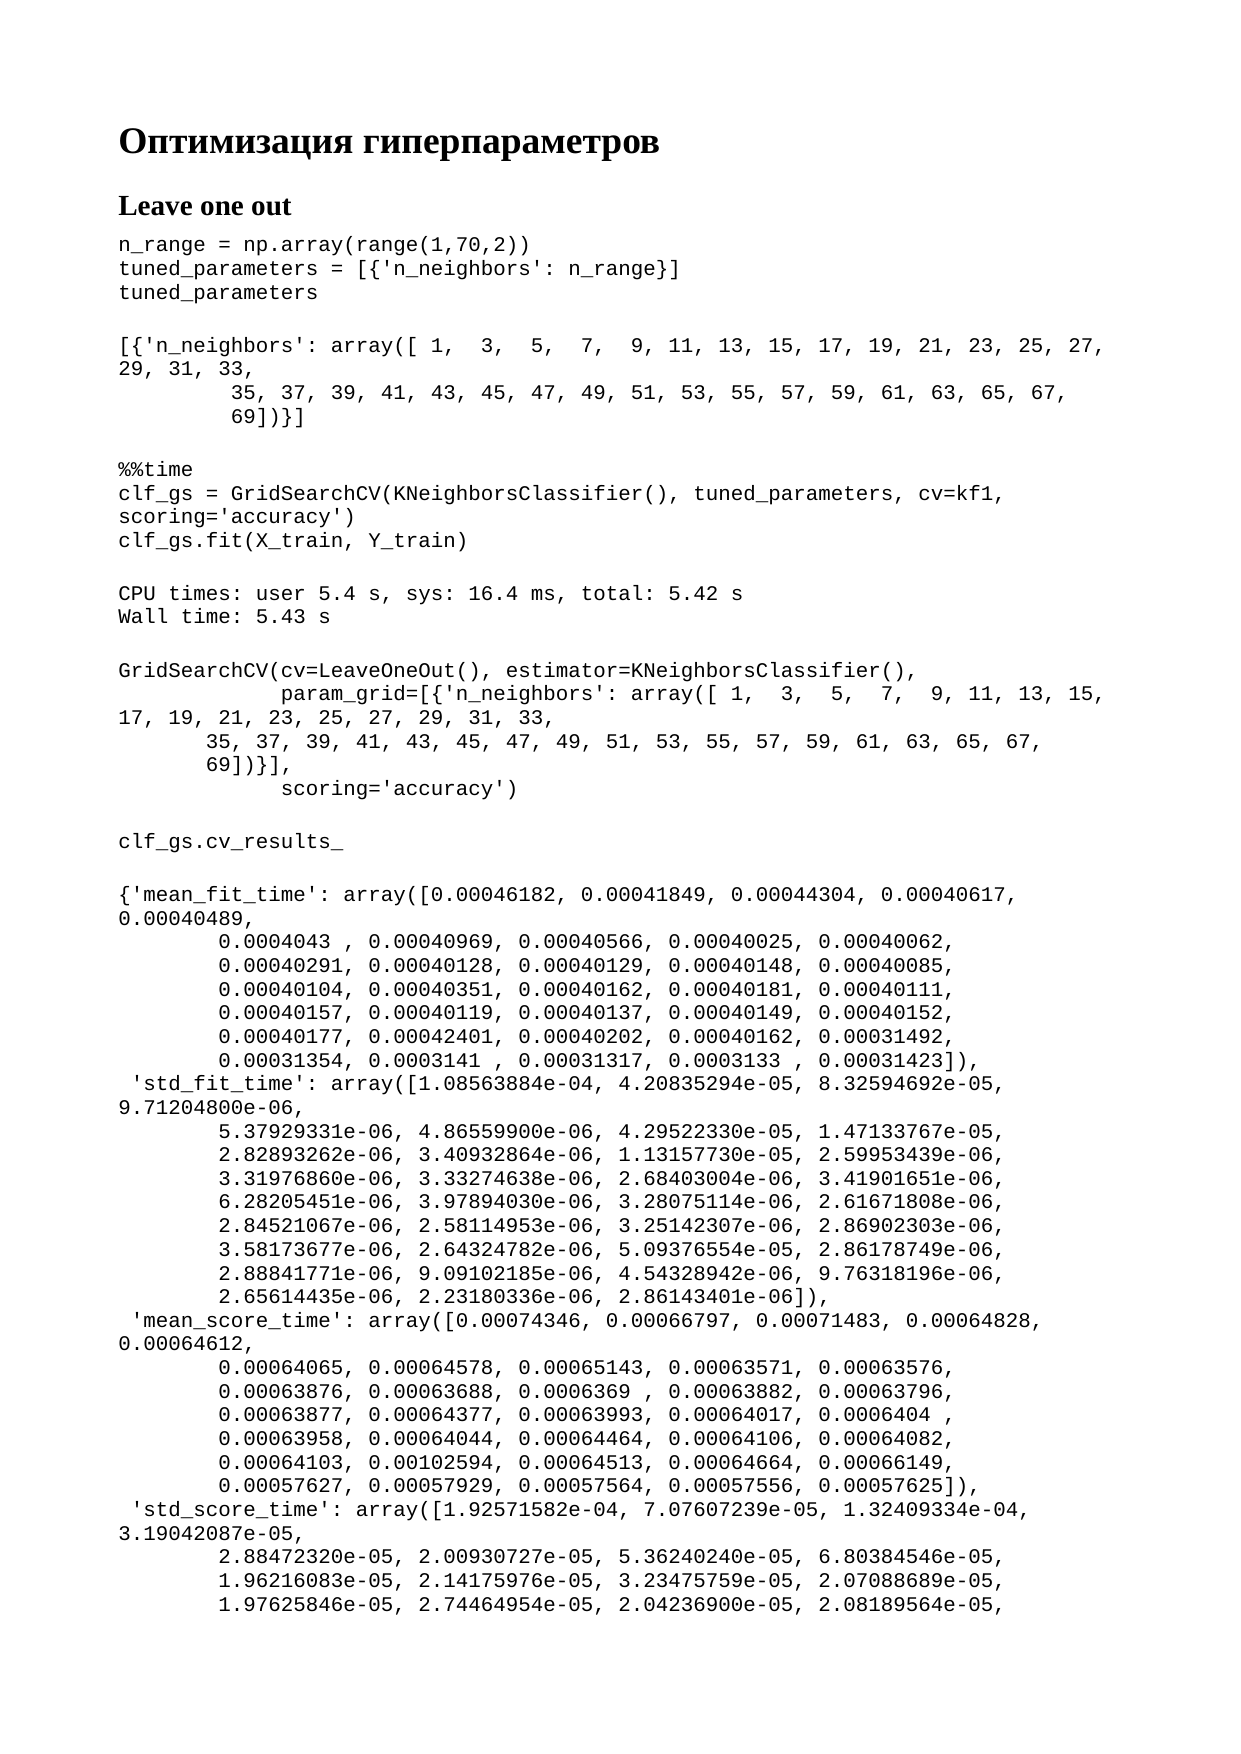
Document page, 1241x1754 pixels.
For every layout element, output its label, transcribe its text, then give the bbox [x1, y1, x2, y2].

text 'std_fit_time': array([1.08563884e-04, 4.20835294e-05, 8.32594692e-05, 9.71204800e-06, [118, 1073, 1122, 1121]
text clf_gs.fit(X_train, Y_train) [118, 530, 1122, 553]
subtitle Оптимизация гиперпараметров [118, 118, 1122, 161]
text 3.58173677e-06, 2.64324782e-06, 5.09376554e-05, 2.86178749e-06, [118, 1239, 1122, 1262]
text %%time [118, 459, 1122, 482]
text 0.00040104, 0.00040351, 0.00040162, 0.00040181, 0.00040111, [118, 979, 1122, 1002]
text [{'n_neighbors': array([ 1, 3, 5, 7, 9, 11, 13, 15, 17, 19, 21, 23, 25, 27, 29, 31, 33, [118, 335, 1122, 382]
subtitle Leave one out [118, 188, 1122, 222]
text scoring='accuracy') [118, 778, 1122, 802]
text 1.97625846e-05, 2.74464954e-05, 2.04236900e-05, 2.08189564e-05, [118, 1593, 1122, 1617]
text 0.00040177, 0.00042401, 0.00040202, 0.00040162, 0.00031492, [118, 1026, 1122, 1050]
text 5.37929331e-06, 4.86559900e-06, 4.29522330e-05, 1.47133767e-05, [118, 1121, 1122, 1144]
text n_range = np.array(range(1,70,2)) [118, 234, 1122, 258]
text 0.00057627, 0.00057929, 0.00057564, 0.00057556, 0.00057625]), [118, 1475, 1122, 1499]
text 2.82893262e-06, 3.40932864e-06, 1.13157730e-05, 2.59953439e-06, [118, 1144, 1122, 1168]
text 0.00063958, 0.00064044, 0.00064464, 0.00064106, 0.00064082, [118, 1428, 1122, 1452]
text 0.00064103, 0.00102594, 0.00064513, 0.00064664, 0.00066149, [118, 1452, 1122, 1475]
text 69])}], [118, 754, 1122, 778]
text 0.0004043 , 0.00040969, 0.00040566, 0.00040025, 0.00040062, [118, 931, 1122, 955]
text 0.00063877, 0.00064377, 0.00063993, 0.00064017, 0.0006404 , [118, 1404, 1122, 1428]
text 6.28205451e-06, 3.97894030e-06, 3.28075114e-06, 2.61671808e-06, [118, 1192, 1122, 1215]
text clf_gs.cv_results_ [118, 831, 1122, 855]
text 2.65614435e-06, 2.23180336e-06, 2.86143401e-06]), [118, 1286, 1122, 1310]
text 'mean_score_time': array([0.00074346, 0.00066797, 0.00071483, 0.00064828, 0.00064612, [118, 1310, 1122, 1357]
text Wall time: 5.43 s [118, 607, 1122, 630]
text GridSearchCV(cv=LeaveOneOut(), estimator=KNeighborsClassifier(), [118, 660, 1122, 683]
text tuned_parameters [118, 282, 1122, 305]
text tuned_parameters = [{'n_neighbors': n_range}] [118, 258, 1122, 282]
text 'std_score_time': array([1.92571582e-04, 7.07607239e-05, 1.32409334e-04, 3.19042087e-05, [118, 1499, 1122, 1546]
text 0.00063876, 0.00063688, 0.0006369 , 0.00063882, 0.00063796, [118, 1381, 1122, 1404]
text 0.00031354, 0.0003141 , 0.00031317, 0.0003133 , 0.00031423]), [118, 1050, 1122, 1073]
text 3.31976860e-06, 3.33274638e-06, 2.68403004e-06, 3.41901651e-06, [118, 1168, 1122, 1192]
text 0.00064065, 0.00064578, 0.00065143, 0.00063571, 0.00063576, [118, 1357, 1122, 1381]
text 2.88472320e-05, 2.00930727e-05, 5.36240240e-05, 6.80384546e-05, [118, 1546, 1122, 1570]
text {'mean_fit_time': array([0.00046182, 0.00041849, 0.00044304, 0.00040617, 0.00040489, [118, 884, 1122, 931]
text 1.96216083e-05, 2.14175976e-05, 3.23475759e-05, 2.07088689e-05, [118, 1570, 1122, 1593]
text CPU times: user 5.4 s, sys: 16.4 ms, total: 5.42 s [118, 583, 1122, 607]
text 35, 37, 39, 41, 43, 45, 47, 49, 51, 53, 55, 57, 59, 61, 63, 65, 67, [118, 731, 1122, 754]
text 35, 37, 39, 41, 43, 45, 47, 49, 51, 53, 55, 57, 59, 61, 63, 65, 67, [118, 382, 1122, 406]
text 0.00040291, 0.00040128, 0.00040129, 0.00040148, 0.00040085, [118, 955, 1122, 979]
text 69])}] [118, 406, 1122, 429]
text 2.84521067e-06, 2.58114953e-06, 3.25142307e-06, 2.86902303e-06, [118, 1215, 1122, 1239]
text param_grid=[{'n_neighbors': array([ 1, 3, 5, 7, 9, 11, 13, 15, 17, 19, 21, 23, 25, 27, 29, 31, 33, [118, 683, 1122, 731]
text 2.88841771e-06, 9.09102185e-06, 4.54328942e-06, 9.76318196e-06, [118, 1262, 1122, 1286]
text clf_gs = GridSearchCV(KNeighborsClassifier(), tuned_parameters, cv=kf1, scoring='accuracy') [118, 482, 1122, 530]
text 0.00040157, 0.00040119, 0.00040137, 0.00040149, 0.00040152, [118, 1002, 1122, 1026]
